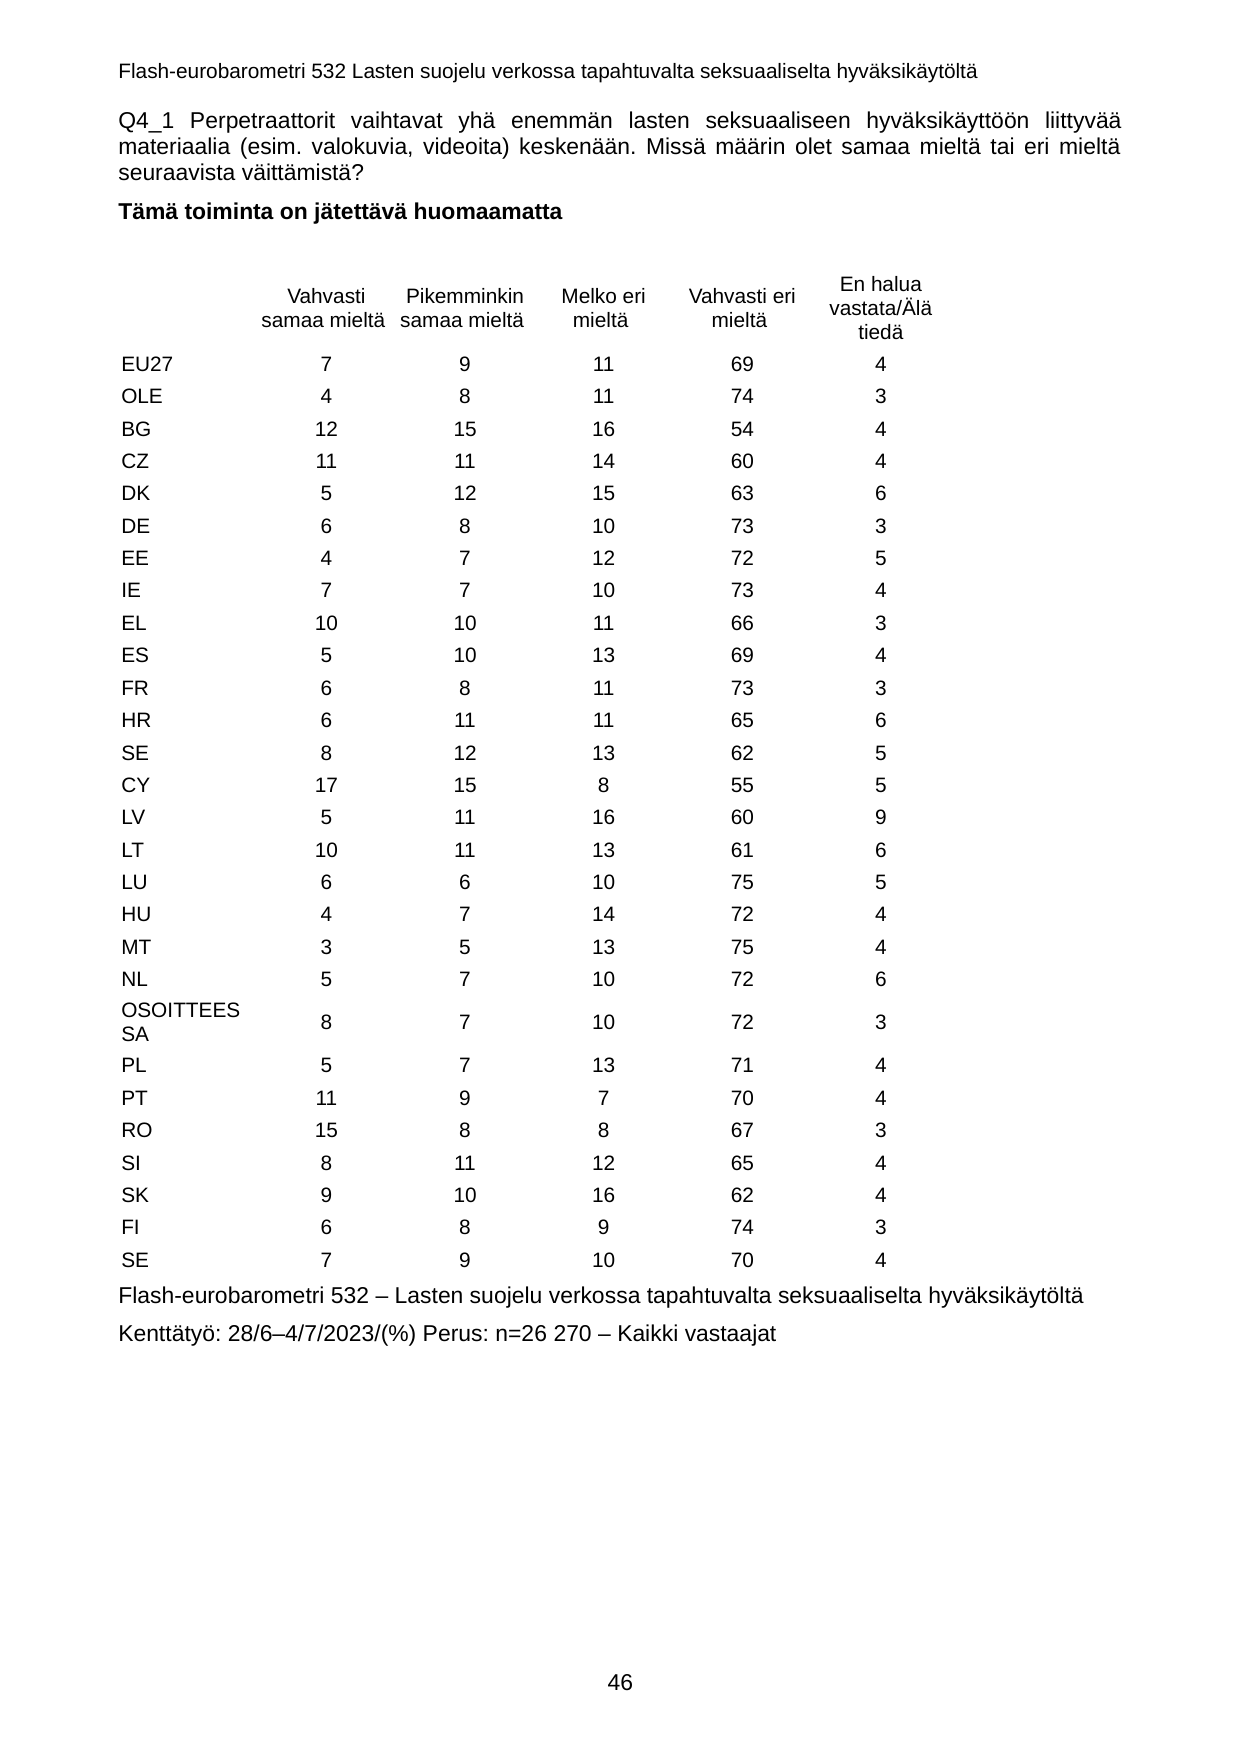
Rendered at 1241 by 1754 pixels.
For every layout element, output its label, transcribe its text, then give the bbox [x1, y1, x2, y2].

table_cell SE [118, 1244, 257, 1276]
table_cell 4 [811, 639, 950, 671]
table_cell 8 [395, 671, 534, 704]
table_cell 55 [673, 769, 811, 801]
table_cell 9 [395, 1081, 534, 1114]
table_cell 10 [534, 866, 673, 898]
table_cell 10 [395, 1179, 534, 1211]
table_cell 7 [395, 963, 534, 995]
table_cell 74 [673, 1211, 811, 1243]
table_cell 5 [257, 963, 395, 995]
table_cell 73 [673, 574, 811, 607]
table_cell 17 [257, 769, 395, 801]
table_cell CZ [118, 445, 257, 477]
table_cell 75 [673, 931, 811, 963]
table_cell 60 [673, 801, 811, 833]
table_cell 6 [257, 671, 395, 704]
table_cell 3 [811, 1211, 950, 1243]
table_cell HU [118, 898, 257, 931]
table_cell 11 [257, 1081, 395, 1114]
table_cell 73 [673, 509, 811, 542]
table_cell OSOITTEESSA [118, 995, 257, 1049]
table_cell 11 [395, 445, 534, 477]
table_cell 13 [534, 1049, 673, 1081]
table_cell 9 [811, 801, 950, 833]
table_cell 70 [673, 1081, 811, 1114]
table_header Vahvasti eri mieltä [673, 268, 811, 347]
table_cell 54 [673, 412, 811, 444]
table_cell 8 [257, 1146, 395, 1179]
table_cell FR [118, 671, 257, 704]
table_cell 4 [811, 574, 950, 607]
table_cell 11 [534, 607, 673, 639]
text Tämä toiminta on jätettävä huomaamatta [118, 198, 1122, 224]
table_cell 11 [395, 1146, 534, 1179]
table_cell 11 [257, 445, 395, 477]
table_cell 7 [534, 1081, 673, 1114]
table_cell 4 [811, 1179, 950, 1211]
table_cell 9 [257, 1179, 395, 1211]
table_cell 4 [811, 348, 950, 380]
table_cell 4 [811, 445, 950, 477]
table_cell 3 [811, 671, 950, 704]
table_cell 4 [811, 898, 950, 931]
table_cell 6 [257, 866, 395, 898]
table_cell 14 [534, 898, 673, 931]
table_cell 72 [673, 542, 811, 574]
table_cell 65 [673, 704, 811, 736]
table_cell 66 [673, 607, 811, 639]
table_cell 6 [811, 833, 950, 866]
table_cell 10 [395, 607, 534, 639]
table_cell 8 [395, 509, 534, 542]
text Flash-eurobarometri 532 – Lasten suojelu verkossa tapahtuvalta seksuaaliselta hyväksikäytöltä [118, 1282, 1122, 1308]
table_cell 5 [811, 736, 950, 768]
table_cell LT [118, 833, 257, 866]
table_cell 4 [811, 1081, 950, 1114]
table_cell 10 [534, 995, 673, 1049]
table_cell 62 [673, 1179, 811, 1211]
table_cell MT [118, 931, 257, 963]
table_cell 15 [395, 769, 534, 801]
table_header Vahvasti samaa mieltä [257, 268, 395, 347]
table_cell 3 [811, 995, 950, 1049]
table_cell 3 [811, 380, 950, 412]
table_cell 71 [673, 1049, 811, 1081]
table_cell 62 [673, 736, 811, 768]
table_cell 11 [534, 380, 673, 412]
table_cell 5 [811, 542, 950, 574]
table_cell 7 [395, 995, 534, 1049]
table_cell 4 [811, 412, 950, 444]
table_cell 8 [395, 1114, 534, 1146]
table_cell 65 [673, 1146, 811, 1179]
table_cell 5 [811, 769, 950, 801]
table_cell 10 [257, 833, 395, 866]
table_cell HR [118, 704, 257, 736]
table_cell 11 [395, 833, 534, 866]
table_cell PL [118, 1049, 257, 1081]
table_cell 11 [534, 348, 673, 380]
table_cell EL [118, 607, 257, 639]
table_cell 74 [673, 380, 811, 412]
table_cell LV [118, 801, 257, 833]
table_cell 10 [534, 509, 673, 542]
table_cell 3 [811, 607, 950, 639]
table_cell NL [118, 963, 257, 995]
table_cell 8 [395, 1211, 534, 1243]
table_cell FI [118, 1211, 257, 1243]
table_cell 69 [673, 348, 811, 380]
table_cell 15 [395, 412, 534, 444]
table_cell 10 [534, 574, 673, 607]
table_cell 4 [811, 931, 950, 963]
table_cell 10 [257, 607, 395, 639]
table_cell 72 [673, 995, 811, 1049]
table_cell 11 [534, 704, 673, 736]
table_cell 7 [257, 574, 395, 607]
table_cell 12 [395, 477, 534, 509]
table_cell 10 [534, 1244, 673, 1276]
table_cell CY [118, 769, 257, 801]
table_cell PT [118, 1081, 257, 1114]
table_cell 8 [395, 380, 534, 412]
table_cell 6 [811, 477, 950, 509]
table_header Pikemminkin samaa mieltä [395, 268, 534, 347]
table_cell 9 [534, 1211, 673, 1243]
table_cell 7 [257, 1244, 395, 1276]
table_cell 11 [534, 671, 673, 704]
table_cell EE [118, 542, 257, 574]
table_cell 70 [673, 1244, 811, 1276]
table_cell 16 [534, 412, 673, 444]
table_cell 5 [257, 477, 395, 509]
table_cell 6 [811, 963, 950, 995]
table_cell 14 [534, 445, 673, 477]
table_cell 15 [257, 1114, 395, 1146]
table_cell 72 [673, 898, 811, 931]
table_cell 6 [395, 866, 534, 898]
table_cell ES [118, 639, 257, 671]
table_cell 10 [534, 963, 673, 995]
table_cell 69 [673, 639, 811, 671]
table_cell DK [118, 477, 257, 509]
table_cell 61 [673, 833, 811, 866]
table_cell BG [118, 412, 257, 444]
table_cell 8 [534, 769, 673, 801]
table_cell 7 [395, 1049, 534, 1081]
table_cell OLE [118, 380, 257, 412]
table_header [118, 268, 257, 347]
table_cell 4 [811, 1146, 950, 1179]
table_cell 4 [811, 1244, 950, 1276]
table_cell 5 [257, 801, 395, 833]
table_cell SE [118, 736, 257, 768]
table_header En halua vastata/Älä tiedä [811, 268, 950, 347]
table_cell IE [118, 574, 257, 607]
table_cell 5 [257, 1049, 395, 1081]
text Q4_1 Perpetraattorit vaihtavat yhä enemmän lasten seksuaaliseen hyväksikäyttöön liittyvää materiaalia (esim. valokuvia, videoita) keskenään. Missä määrin olet samaa mieltä tai eri mieltä seuraavista väittämistä? [118, 107, 1122, 186]
table_cell 6 [257, 509, 395, 542]
table_cell 9 [395, 348, 534, 380]
table_cell 5 [811, 866, 950, 898]
table_cell 4 [257, 898, 395, 931]
table_cell 8 [257, 995, 395, 1049]
table_cell 63 [673, 477, 811, 509]
table_cell SI [118, 1146, 257, 1179]
table_cell 7 [395, 898, 534, 931]
table_cell 13 [534, 639, 673, 671]
table_cell 10 [395, 639, 534, 671]
table_cell 8 [534, 1114, 673, 1146]
table_cell 13 [534, 736, 673, 768]
table_cell 4 [257, 542, 395, 574]
table_cell DE [118, 509, 257, 542]
table_cell 6 [257, 1211, 395, 1243]
table_cell 6 [257, 704, 395, 736]
table_cell 9 [395, 1244, 534, 1276]
table_cell 75 [673, 866, 811, 898]
table_cell 13 [534, 931, 673, 963]
table_cell 7 [257, 348, 395, 380]
text Kenttätyö: 28/6–4/7/2023/(%) Perus: n=26 270 – Kaikki vastaajat [118, 1320, 1122, 1346]
table_cell 3 [811, 509, 950, 542]
table_cell 12 [534, 542, 673, 574]
table_cell 60 [673, 445, 811, 477]
table_cell 4 [257, 380, 395, 412]
table_cell 3 [811, 1114, 950, 1146]
table_cell 5 [395, 931, 534, 963]
table_cell 13 [534, 833, 673, 866]
table_cell 6 [811, 704, 950, 736]
table_cell 15 [534, 477, 673, 509]
table_cell 7 [395, 574, 534, 607]
table_cell 11 [395, 801, 534, 833]
table_cell RO [118, 1114, 257, 1146]
table_cell 12 [534, 1146, 673, 1179]
table_cell 67 [673, 1114, 811, 1146]
table_cell 12 [395, 736, 534, 768]
table_cell 4 [811, 1049, 950, 1081]
table_cell 7 [395, 542, 534, 574]
table_cell 5 [257, 639, 395, 671]
table_cell 16 [534, 1179, 673, 1211]
table_cell 16 [534, 801, 673, 833]
table_cell 12 [257, 412, 395, 444]
table_cell 11 [395, 704, 534, 736]
table_cell 8 [257, 736, 395, 768]
table_cell EU27 [118, 348, 257, 380]
table_cell LU [118, 866, 257, 898]
table_header Melko eri mieltä [534, 268, 673, 347]
table_cell 72 [673, 963, 811, 995]
table_cell SK [118, 1179, 257, 1211]
table_cell 3 [257, 931, 395, 963]
table_cell 73 [673, 671, 811, 704]
